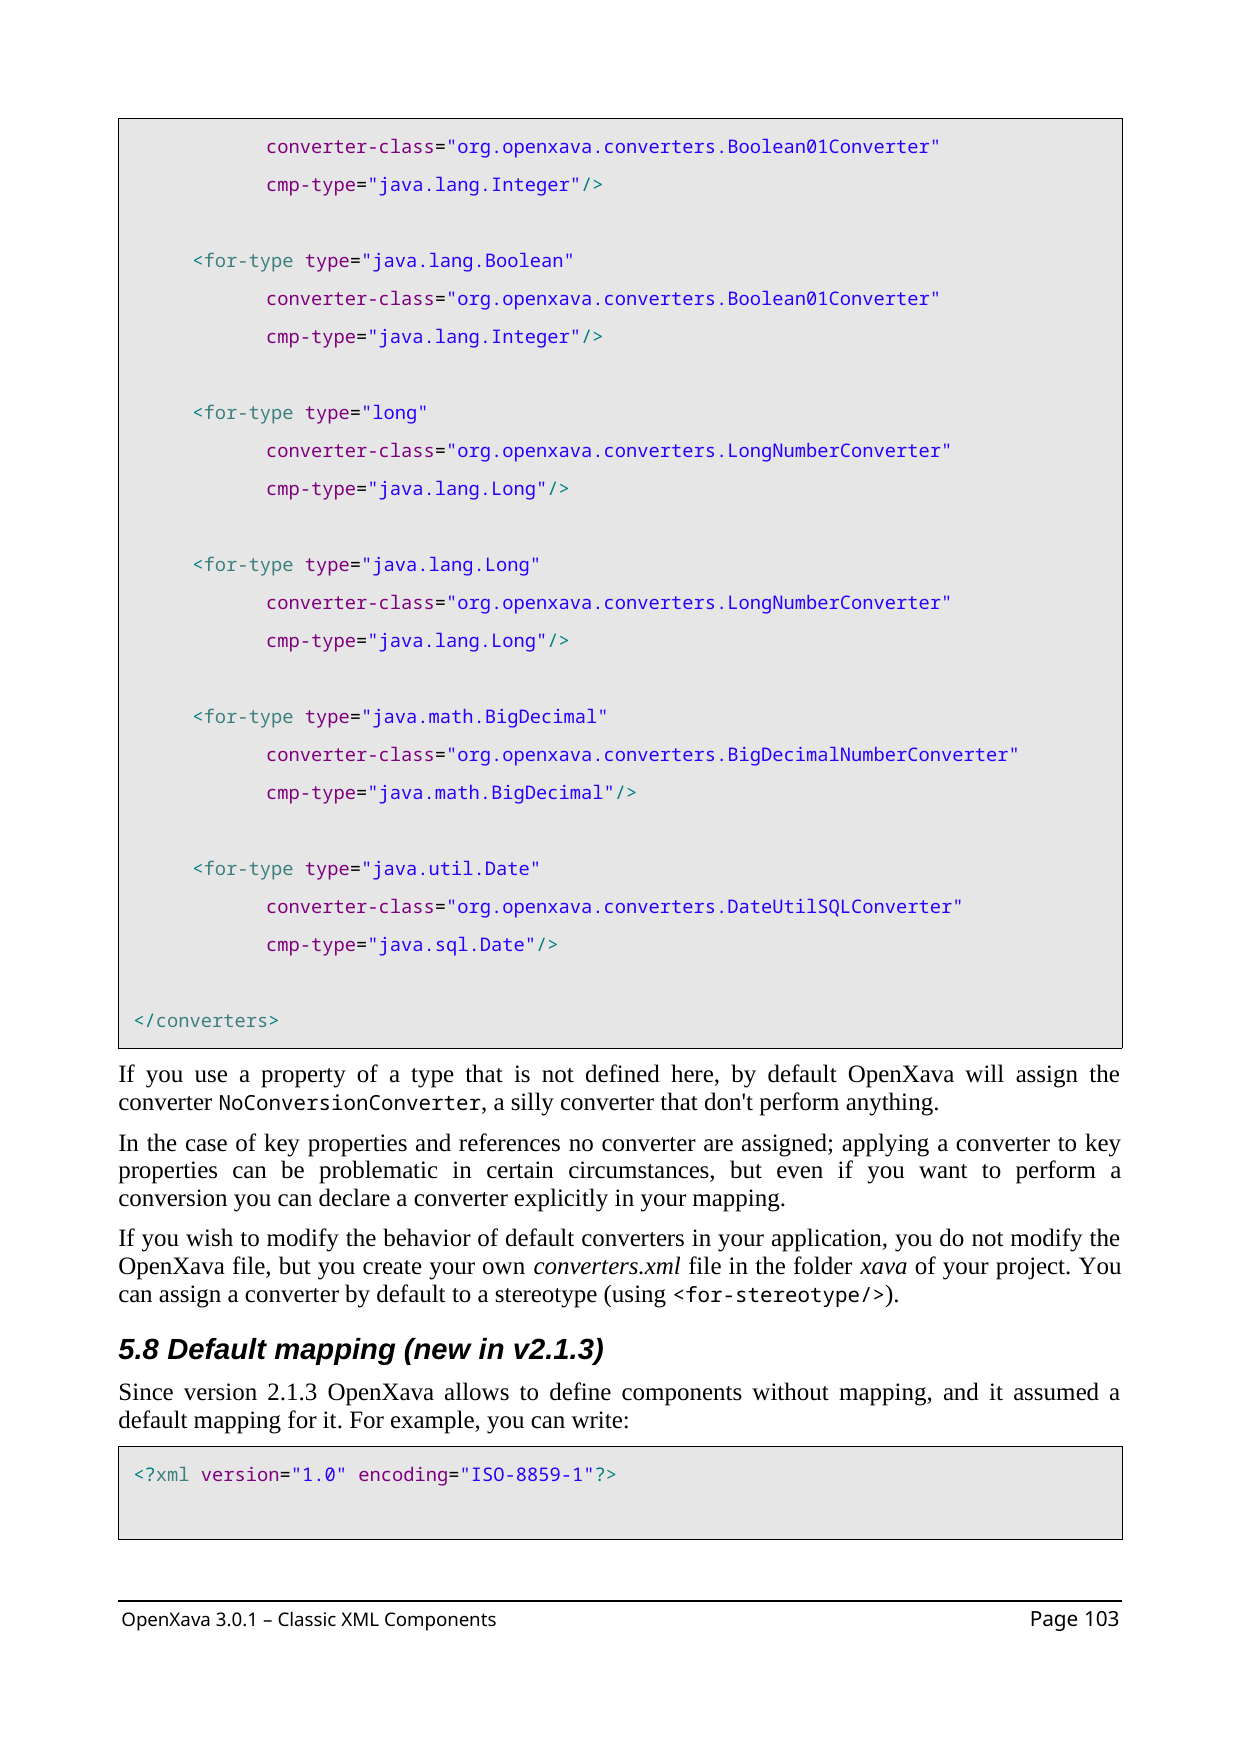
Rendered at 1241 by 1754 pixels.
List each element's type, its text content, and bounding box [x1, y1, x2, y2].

text If you wish to modify the behavior of default converters in your application, you do not modify the OpenXava file, but you create your own converters.xml file in the folder xava of your project. You can assign a converter by default to a stereotype (using <for-stereotype/>). [118, 1224, 1122, 1308]
text cmp-type="java.sql.Date"/> [119, 917, 1122, 954]
text <for-type type="java.math.BigDecimal" [119, 688, 1122, 726]
text cmp-type="java.lang.Integer"/> [119, 156, 1122, 194]
text In the case of key properties and references no converter are assigned; applying a converter to key properties can be problematic in certain circumstances, but even if you want to perform a conversion you can declare a converter explicitly in your mapping. [118, 1129, 1122, 1212]
text <?xml version="1.0" encoding="ISO-8859-1"?> [119, 1447, 1122, 1484]
text converter-class="org.openxava.converters.DateUtilSQLConverter" [119, 878, 1122, 917]
text Since version 2.1.3 OpenXava allows to define components without mapping, and it assumed a default mapping for it. For example, you can write: [118, 1378, 1122, 1434]
text converter-class="org.openxava.converters.Boolean01Converter" [119, 270, 1122, 308]
text converter-class="org.openxava.converters.LongNumberConverter" [119, 574, 1122, 612]
text cmp-type="java.lang.Long"/> [119, 612, 1122, 650]
text </converters> [119, 993, 1122, 1048]
text If you use a property of a type that is not defined here, by default OpenXava will assign the converter NoConversionConverter, a silly converter that don't perform anything. [118, 1060, 1122, 1116]
text converter-class="org.openxava.converters.Boolean01Converter" [119, 119, 1122, 156]
text <for-type type="java.util.Date" [119, 841, 1122, 878]
text cmp-type="java.lang.Integer"/> [119, 308, 1122, 346]
text converter-class="org.openxava.converters.LongNumberConverter" [119, 422, 1122, 460]
text <for-type type="java.lang.Boolean" [119, 232, 1122, 270]
text <for-type type="java.lang.Long" [119, 536, 1122, 574]
text cmp-type="java.lang.Long"/> [119, 460, 1122, 498]
subtitle Default mapping (new in v2.1.3) [118, 1333, 1122, 1366]
text cmp-type="java.math.BigDecimal"/> [119, 764, 1122, 802]
text <for-type type="long" [119, 384, 1122, 422]
text converter-class="org.openxava.converters.BigDecimalNumberConverter" [119, 726, 1122, 764]
